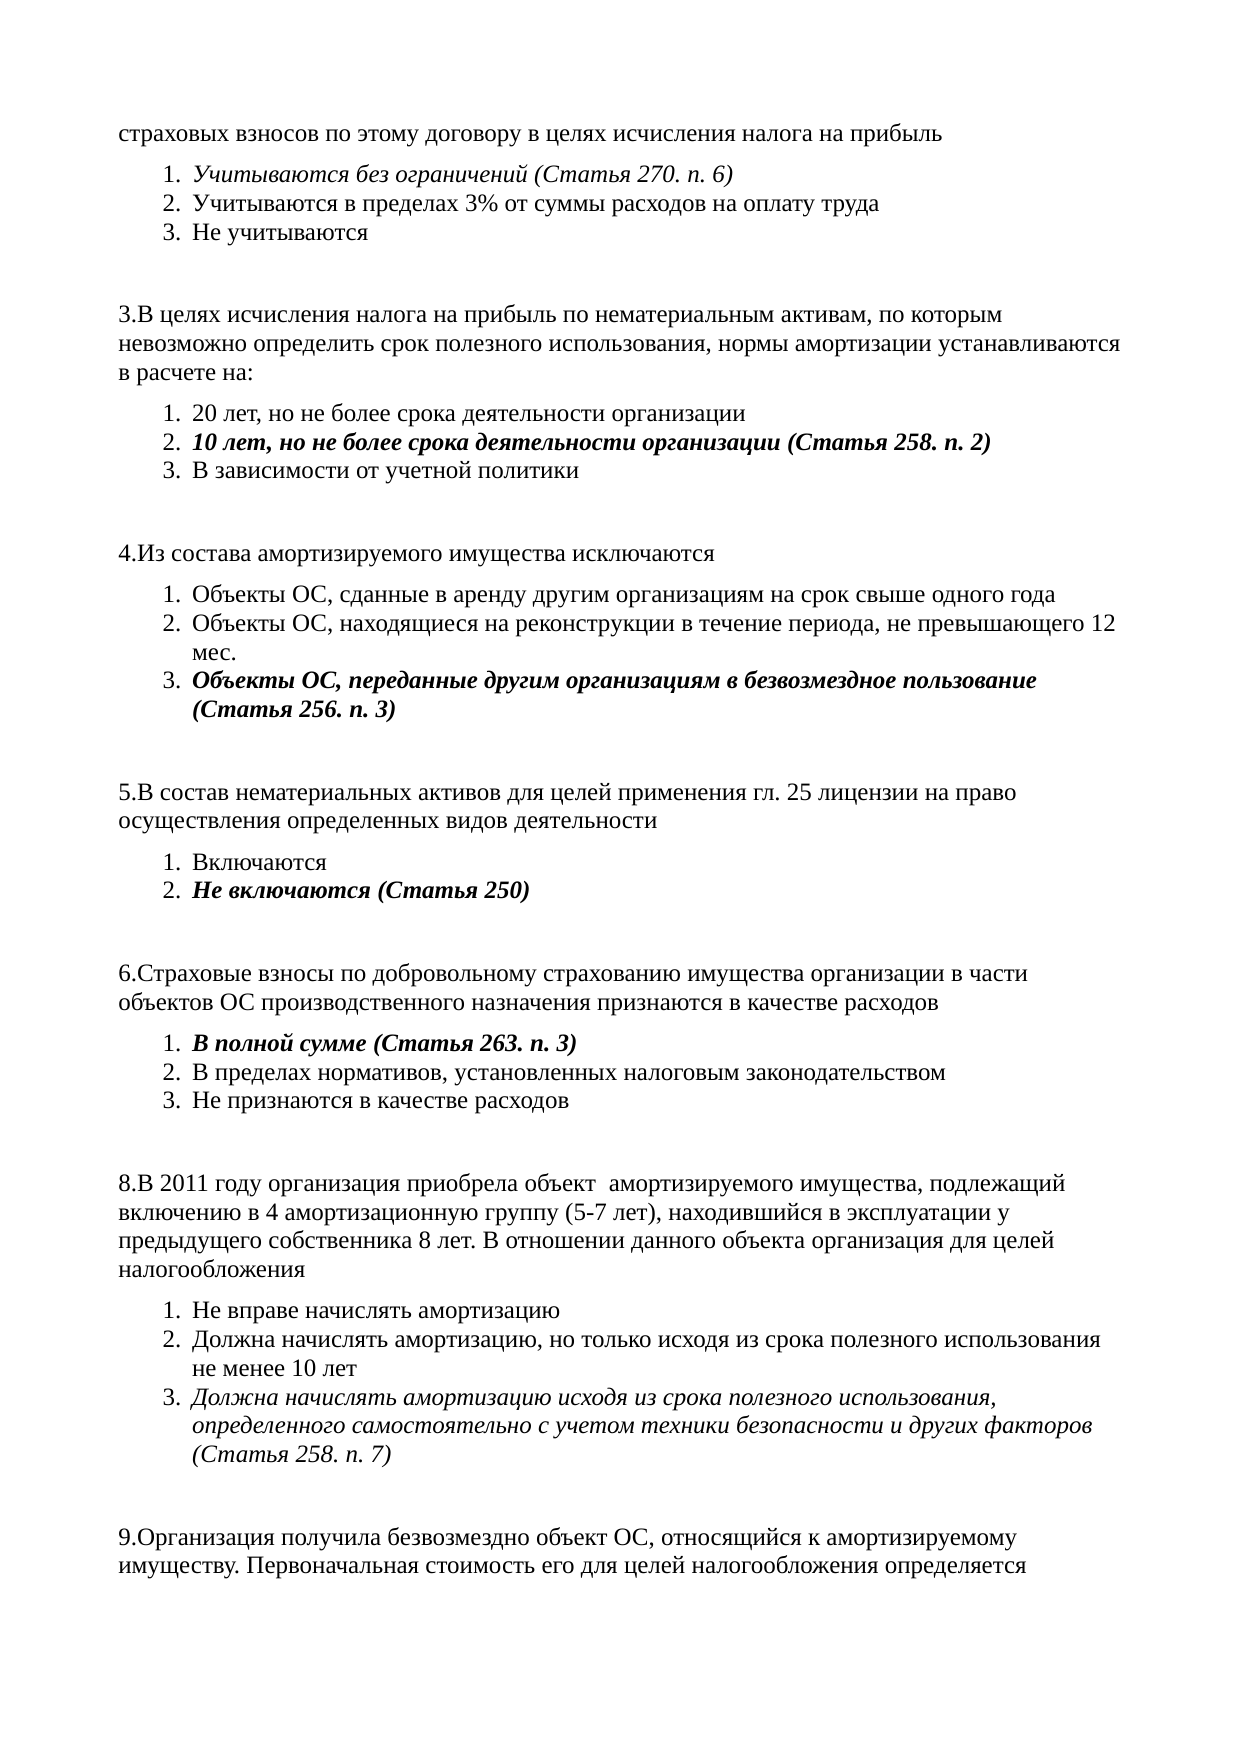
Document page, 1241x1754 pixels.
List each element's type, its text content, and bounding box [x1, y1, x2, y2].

text 8.В 2011 году организация приобрела объект амортизируемого имущества, подлежащий включению в 4 амортизационную группу (5-7 лет), находившийся в эксплуатации у предыдущего собственника 8 лет. В отношении данного объекта организация для целей налогообложения [118, 1168, 1122, 1283]
list Не включаются (Статья 250) [162, 876, 1122, 904]
list 20 лет, но не более срока деятельности организации [162, 398, 1122, 427]
text 4.Из состава амортизируемого имущества исключаются [118, 538, 1122, 567]
list Объекты ОС, сданные в аренду другим организациям на срок свыше одного года [162, 579, 1122, 608]
list В полной сумме (Статья 263. п. 3) [162, 1028, 1122, 1057]
list Должна начислять амортизацию исходя из срока полезного использования, определенного самостоятельно с учетом техники безопасности и других факторов (Статья 258. п. 7) [162, 1382, 1122, 1468]
list 10 лет, но не более срока деятельности организации (Статья 258. п. 2) [162, 427, 1122, 456]
list Объекты ОС, переданные другим организациям в безвозмездное пользование (Статья 256. п. 3) [162, 666, 1122, 723]
text 9.Организация получила безвозмездно объект ОС, относящийся к амортизируемому имуществу. Первоначальная стоимость его для целей налогообложения определяется [118, 1522, 1122, 1579]
list Объекты ОС, находящиеся на реконструкции в течение периода, не превышающего 12 мес. [162, 608, 1122, 666]
list В пределах нормативов, установленных налоговым законодательством [162, 1057, 1122, 1086]
text 6.Страховые взносы по добровольному страхованию имущества организации в части объектов ОС производственного назначения признаются в качестве расходов [118, 958, 1122, 1016]
list Не признаются в качестве расходов [162, 1086, 1122, 1114]
list Не учитываются [162, 217, 1122, 246]
list Учитываются в пределах 3% от суммы расходов на оплату труда [162, 188, 1122, 217]
list Учитываются без ограничений (Статья 270. п. 6) [162, 159, 1122, 188]
text 5.В состав нематериальных активов для целей применения гл. 25 лицензии на право осуществления определенных видов деятельности [118, 777, 1122, 834]
list В зависимости от учетной политики [162, 456, 1122, 484]
list Включаются [162, 847, 1122, 876]
text 3.В целях исчисления налога на прибыль по нематериальным активам, по которым невозможно определить срок полезного использования, нормы амортизации устанавливаются в расчете на: [118, 299, 1122, 386]
text страховых взносов по этому договору в целях исчисления налога на прибыль [118, 118, 1122, 147]
list Не вправе начислять амортизацию [162, 1296, 1122, 1324]
list Должна начислять амортизацию, но только исходя из срока полезного использования не менее 10 лет [162, 1324, 1122, 1382]
